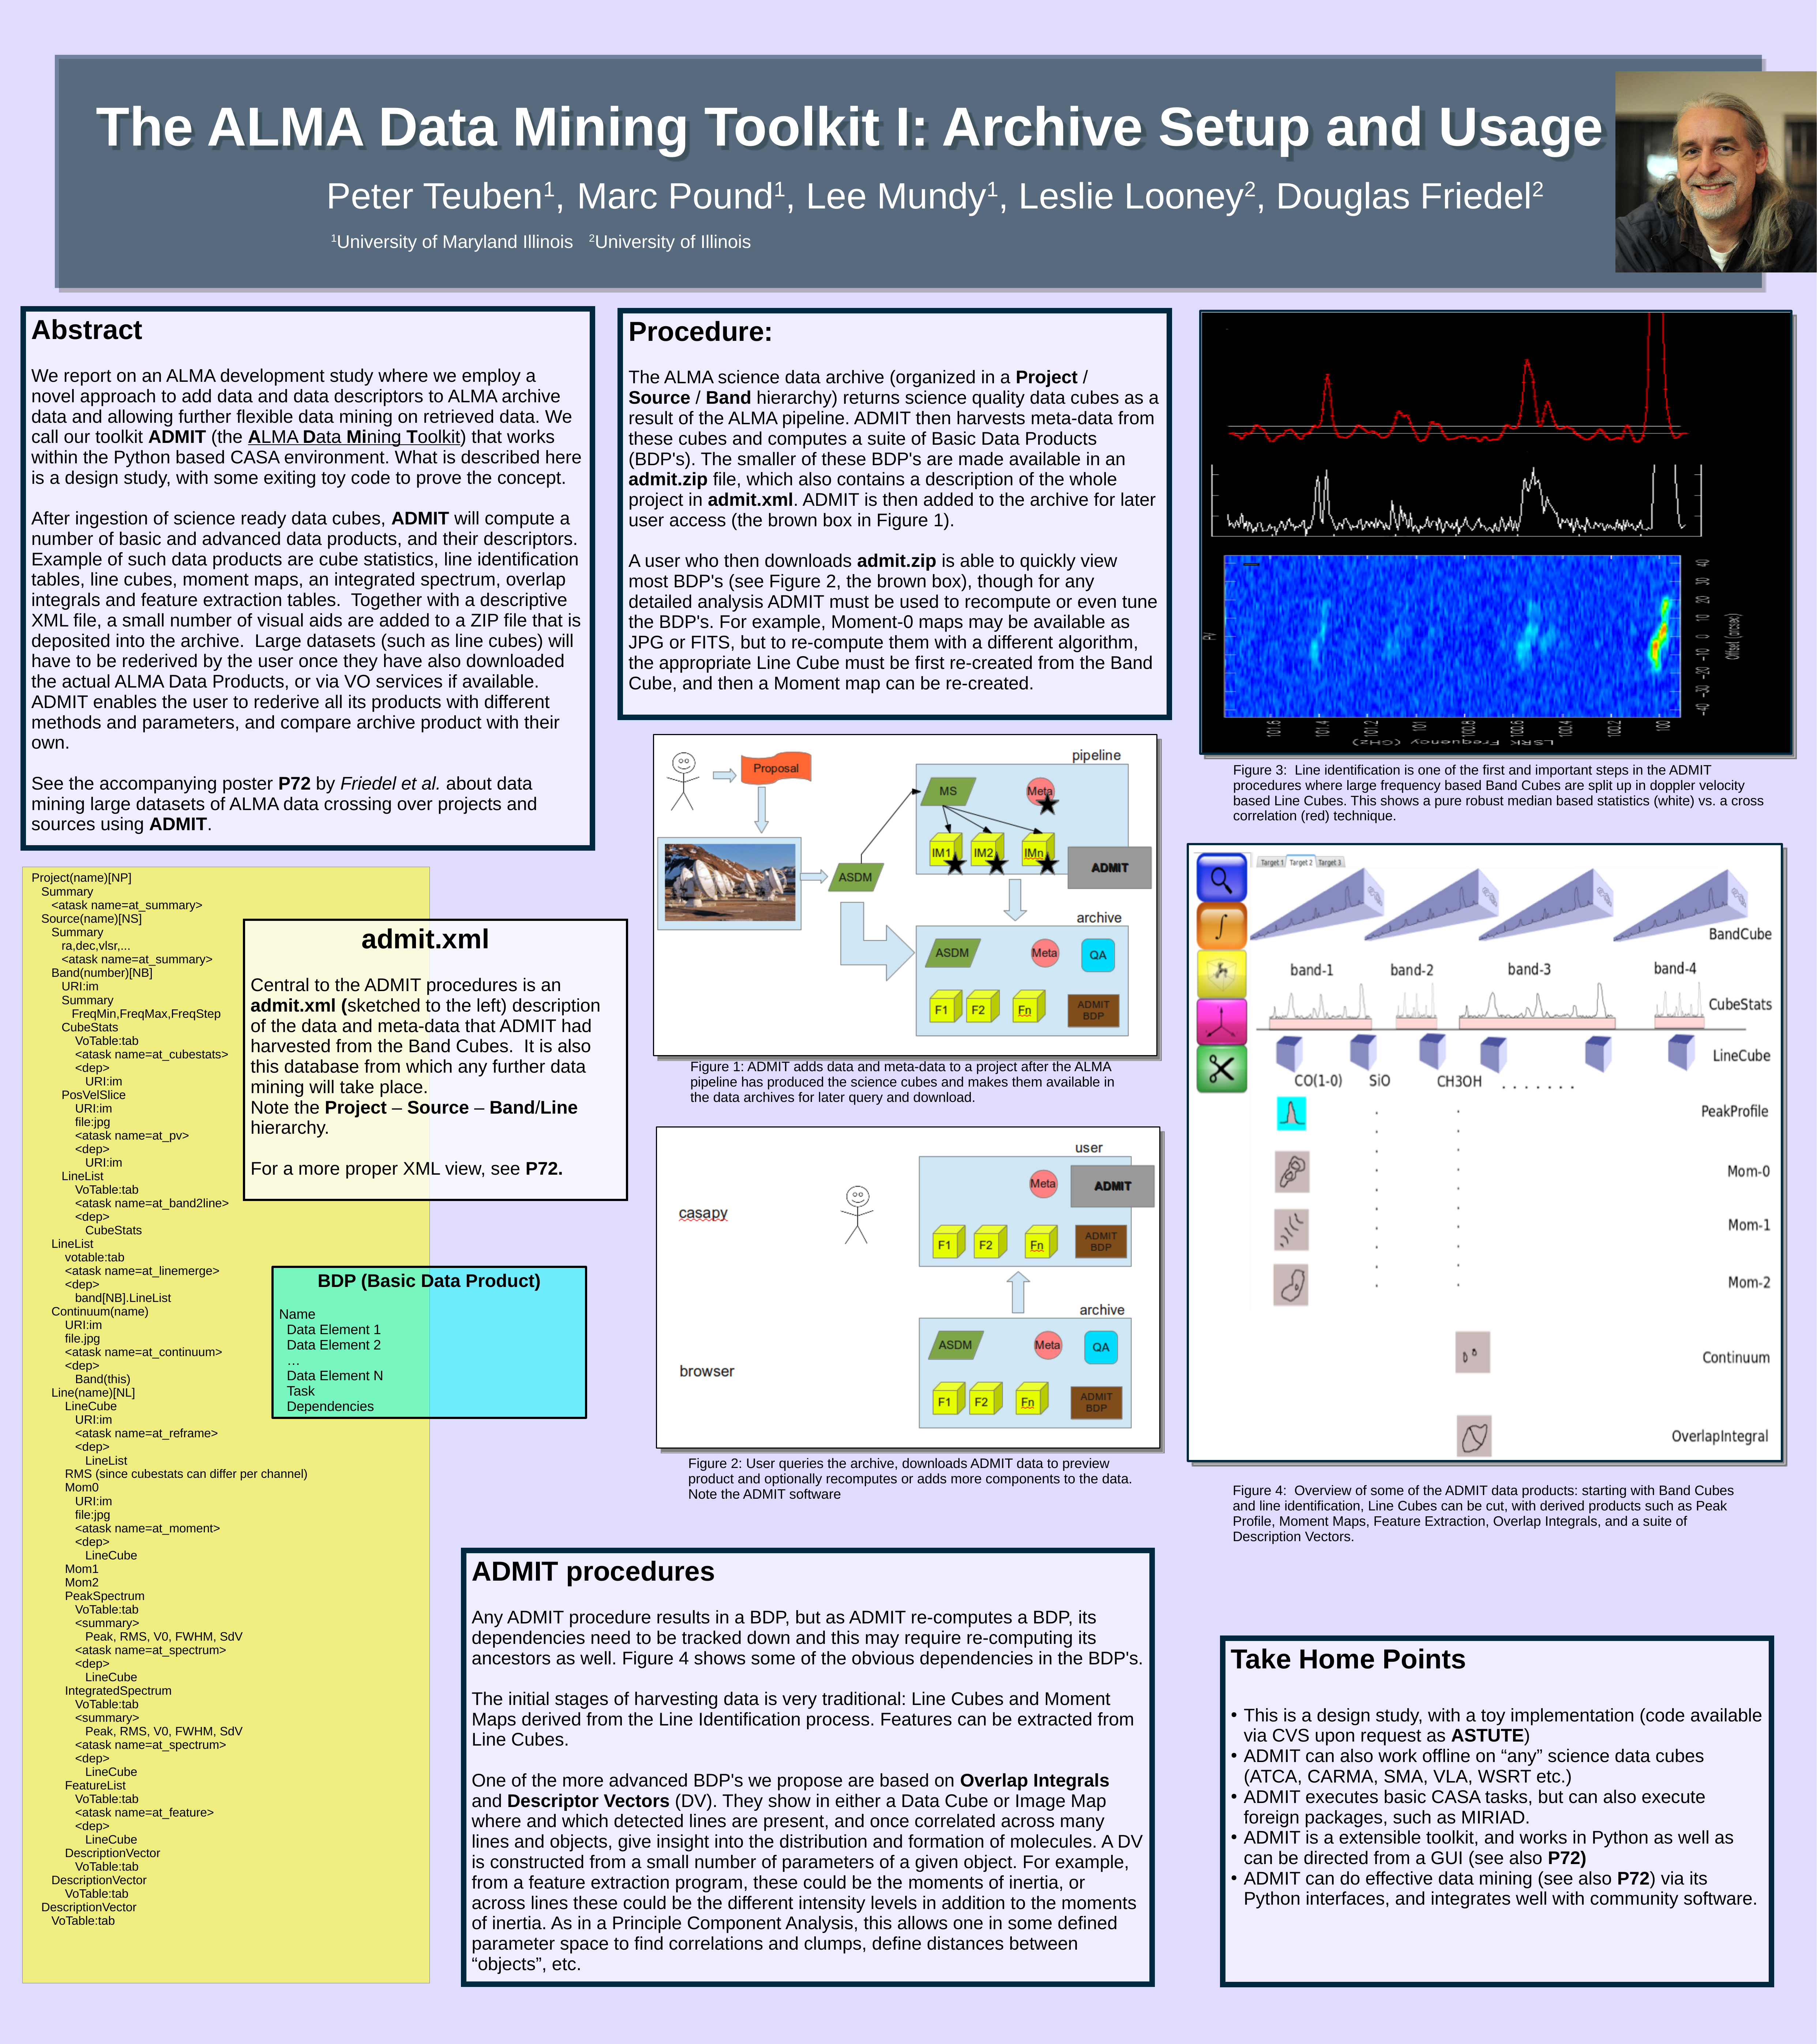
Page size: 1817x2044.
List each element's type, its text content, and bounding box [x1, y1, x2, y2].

text_box ADMIT procedures Any ADMIT procedure results in a BDP, but as ADMIT re-computes a BDP, its dependencies need to be tracked down and this may require re-computing its ancestors as well. Figure 4 shows some of the obvious dependencies in the BDP's. The initial stages of harvesting data is very traditional: Line Cubes and Moment Maps derived from the Line Identification process. Features can be extracted from Line Cubes. One of the more advanced BDP's we propose are based on Overlap Integrals and Descriptor Vectors (DV). They show in either a Data Cube or Image Map where and which detected lines are present, and once correlated across many lines and objects, give insight into the distribution and formation of molecules. A DV is constructed from a small number of parameters of a given object. For example, from a feature extraction program, these could be the moments of inertia, or across lines these could be the different intensity levels in addition to the moments of inertia. As in a Principle Component Analysis, this allows one in some defined parameter space to find correlations and clumps, define distances between “objects”, etc. [463, 1550, 1152, 1984]
picture [1615, 71, 1817, 272]
text_box Project(name)[NP] Summary <atask name=at_summary> Source(name)[NS] Summary ra,dec,vlsr,... <atask name=at_summary> Band(number)[NB] URI:im Summary FreqMin,FreqMax,FreqStep CubeStats VoTable:tab <atask name=at_cubestats> <dep> URI:im PosVelSlice URI:im file:jpg <atask name=at_pv> <dep> URI:im LineList VoTable:tab <atask name=at_band2line> <dep> CubeStats LineList votable:tab <atask name=at_linemerge> <dep> band[NB].LineList Continuum(name) URI:im file.jpg <atask name=at_continuum> <dep> Band(this) Line(name)[NL] LineCube URI:im <atask name=at_reframe> <dep> LineList RMS (since cubestats can differ per channel) Mom0 URI:im file:jpg <atask name=at_moment> <dep> LineCube Mom1 Mom2 PeakSpectrum VoTable:tab <summary> Peak, RMS, V0, FWHM, SdV <atask name=at_spectrum> <dep> LineCube IntegratedSpectrum VoTable:tab <summary> Peak, RMS, V0, FWHM, SdV <atask name=at_spectrum> <dep> LineCube FeatureList VoTable:tab <atask name=at_feature> <dep> LineCube DescriptionVector VoTable:tab DescriptionVector VoTable:tab DescriptionVector VoTable:tab [22, 867, 430, 1983]
text_box The ALMA Data Mining Toolkit I: Archive Setup and Usage [55, 54, 1762, 288]
text_box Abstract We report on an ALMA development study where we employ a novel approach to add data and data descriptors to ALMA archive data and allowing further flexible data mining on retrieved data. We call our toolkit ADMIT (the ALMA Data Mining Toolkit) that works within the Python based CASA environment. What is described here is a design study, with some exiting toy code to prove the concept. After ingestion of science ready data cubes, ADMIT will compute a number of basic and advanced data products, and their descriptors. Example of such data products are cube statistics, line identification tables, line cubes, moment maps, an integrated spectrum, overlap integrals and feature extraction tables. Together with a descriptive XML file, a small number of visual aids are added to a ZIP file that is deposited into the archive. Large datasets (such as line cubes) will have to be rederived by the user once they have also downloaded the actual ALMA Data Products, or via VO services if available. ADMIT enables the user to rederive all its products with different methods and parameters, and compare archive product with their own. See the accompanying poster P72 by Friedel et al. about data mining large datasets of ALMA data crossing over projects and sources using ADMIT. [23, 309, 593, 848]
text_box Figure 1: ADMIT adds data and meta-data to a project after the ALMA pipeline has produced the science cubes and makes them available in the data archives for later query and download. [685, 1056, 1141, 1108]
text_box admit.xml Central to the ADMIT procedures is an admit.xml (sketched to the left) description of the data and meta-data that ADMIT had harvested from the Band Cubes. It is also this database from which any further data mining will take place. Note the Project – Source – Band/Line hierarchy. For a more proper XML view, see P72. [244, 920, 627, 1200]
text_box Procedure: The ALMA science data archive (organized in a Project / Source / Band hierarchy) returns science quality data cubes as a result of the ALMA pipeline. ADMIT then harvests meta-data from these cubes and computes a suite of Basic Data Products (BDP's). The smaller of these BDP's are made available in an admit.zip file, which also contains a description of the whole project in admit.xml. ADMIT is then added to the archive for later user access (the brown box in Figure 1). A user who then downloads admit.zip is able to quickly view most BDP's (see Figure 2, the brown box), though for any detailed analysis ADMIT must be used to recompute or even tune the BDP's. For example, Moment-0 maps may be available as JPG or FITS, but to re-compute them with a different algorithm, the appropriate Line Cube must be first re-created from the Band Cube, and then a Moment map can be re-created. [620, 310, 1170, 718]
picture [654, 735, 1156, 1055]
picture [1201, 312, 1790, 753]
text_box Figure 2: User queries the archive, downloads ADMIT data to preview product and optionally recomputes or adds more components to the data. Note the ADMIT software [683, 1453, 1145, 1505]
text_box Figure 4: Overview of some of the ADMIT data products: starting with Band Cubes and line identification, Line Cubes can be cut, with derived products such as Peak Profile, Moment Maps, Feature Extraction, Overlap Integrals, and a suite of Description Vectors. [1227, 1480, 1760, 1547]
text_box Peter Teuben1, Marc Pound1, Lee Mundy1, Leslie Looney2, Douglas Friedel2 [321, 173, 1615, 240]
text_box Take Home Points This is a design study, with a toy implementation (code available via CVS upon request as ASTUTE) ADMIT can also work offline on “any” science data cubes (ATCA, CARMA, SMA, VLA, WSRT etc.) ADMIT executes basic CASA tasks, but can also execute foreign packages, such as MIRIAD. ADMIT is a extensible toolkit, and works in Python as well as can be directed from a GUI (see also P72) ADMIT can do effective data mining (see also P72) via its Python interfaces, and integrates well with community software. [1223, 1638, 1772, 1985]
text_box Figure 3: Line identification is one of the first and important steps in the ADMIT procedures where large frequency based Band Cubes are split up in doppler velocity based Line Cubes. This shows a pure robust median based statistics (white) vs. a cross correlation (red) technique. [1228, 759, 1781, 846]
text_box BDP (Basic Data Product) Name Data Element 1 Data Element 2 … Data Element N Task Dependencies [273, 1267, 586, 1418]
picture [657, 1128, 1159, 1448]
text_box 1University of Maryland Illinois 2University of Illinois [325, 229, 757, 261]
picture [1189, 845, 1781, 1460]
